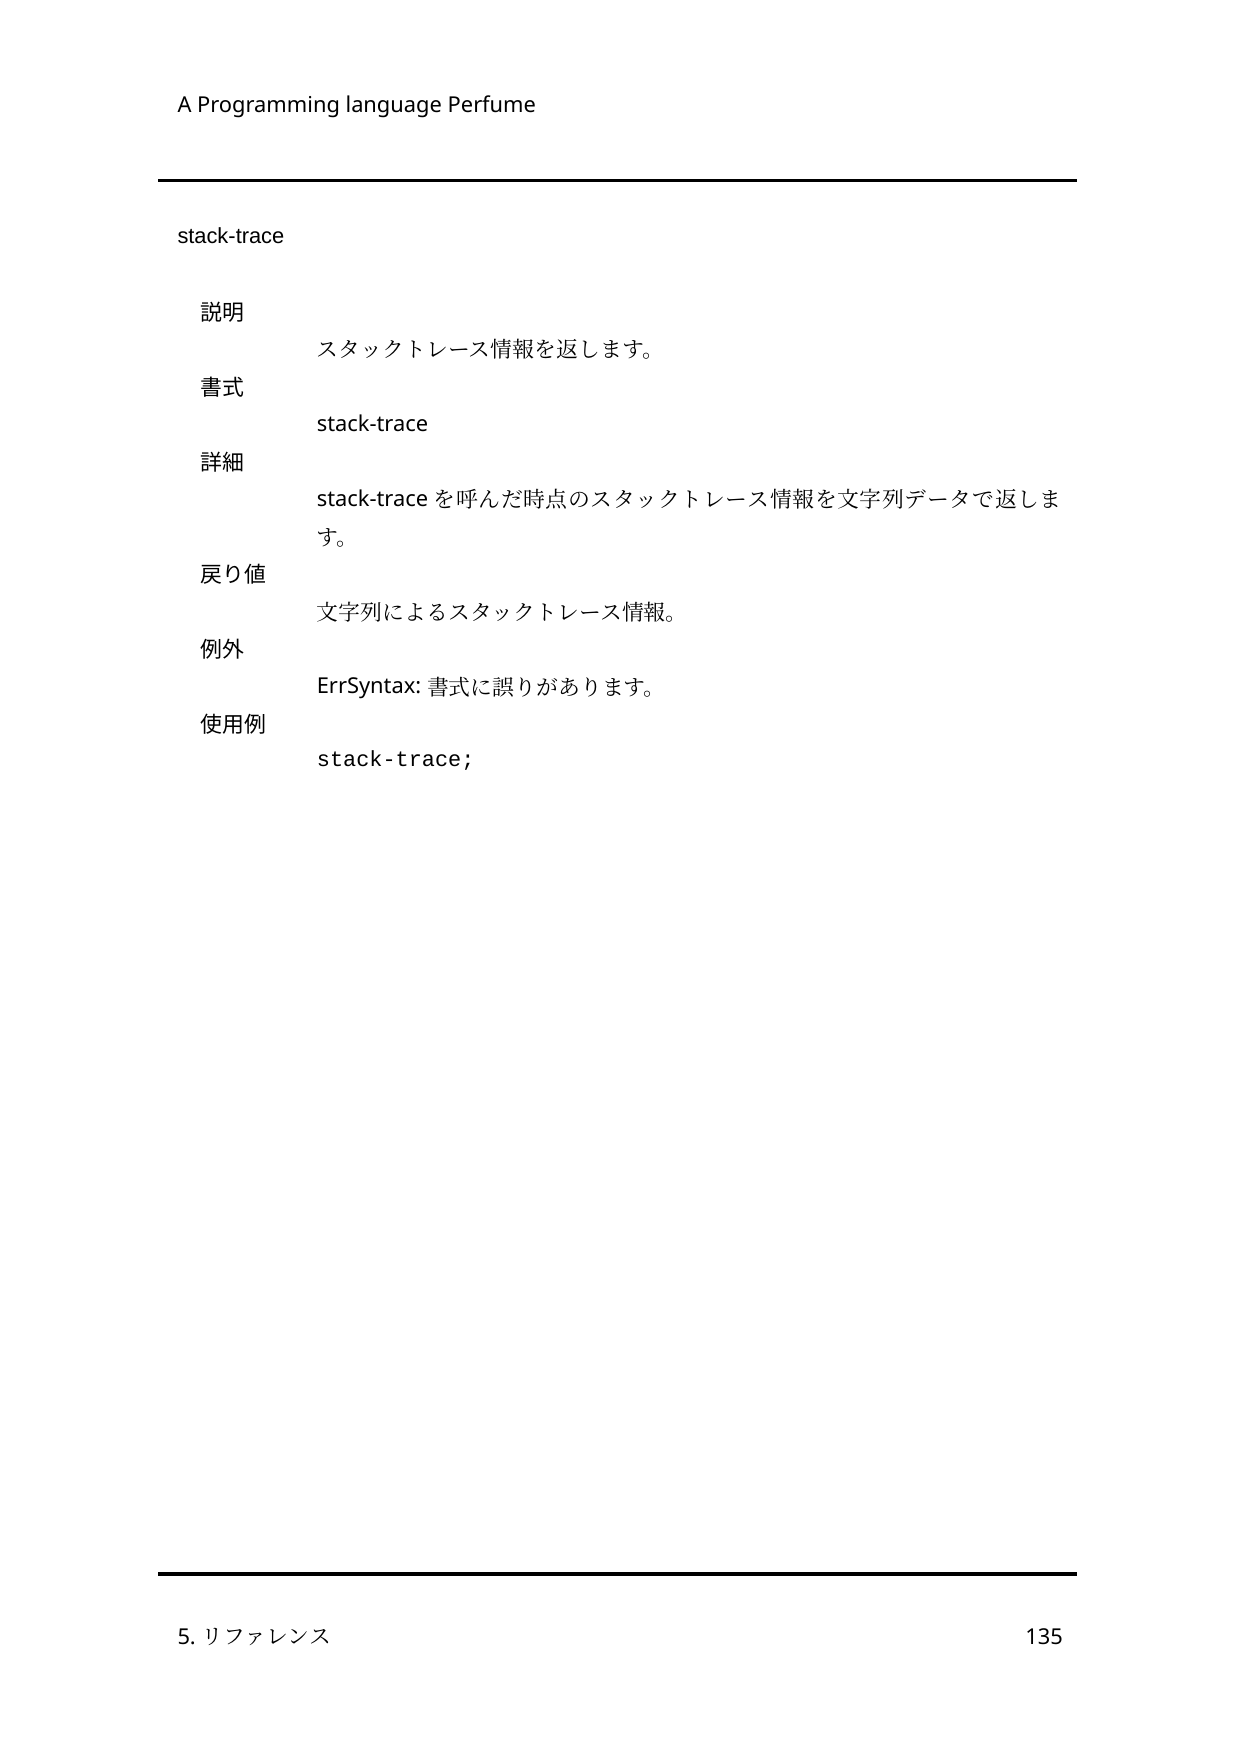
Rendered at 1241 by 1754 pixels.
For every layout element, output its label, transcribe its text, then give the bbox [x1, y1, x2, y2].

table_header 説明 [200, 292, 317, 367]
table_cell ErrSyntax: 書式に誤りがあります。 [317, 629, 1063, 704]
table_cell stack-trace; [317, 704, 1063, 779]
subtitle stack-trace [177, 217, 1063, 254]
table_cell 戻り値 [200, 554, 317, 629]
table_cell 使用例 [200, 704, 317, 779]
table_cell stack-traceを呼んだ時点のスタックトレース情報を文字列データで返します。 [317, 442, 1063, 554]
table_cell 詳細 [200, 442, 317, 554]
table_header スタックトレース情報を返します。 [317, 292, 1063, 367]
table_cell 文字列によるスタックトレース情報。 [317, 554, 1063, 629]
table_cell 書式 [200, 367, 317, 442]
table_cell stack-trace [317, 367, 1063, 442]
table_cell 例外 [200, 629, 317, 704]
